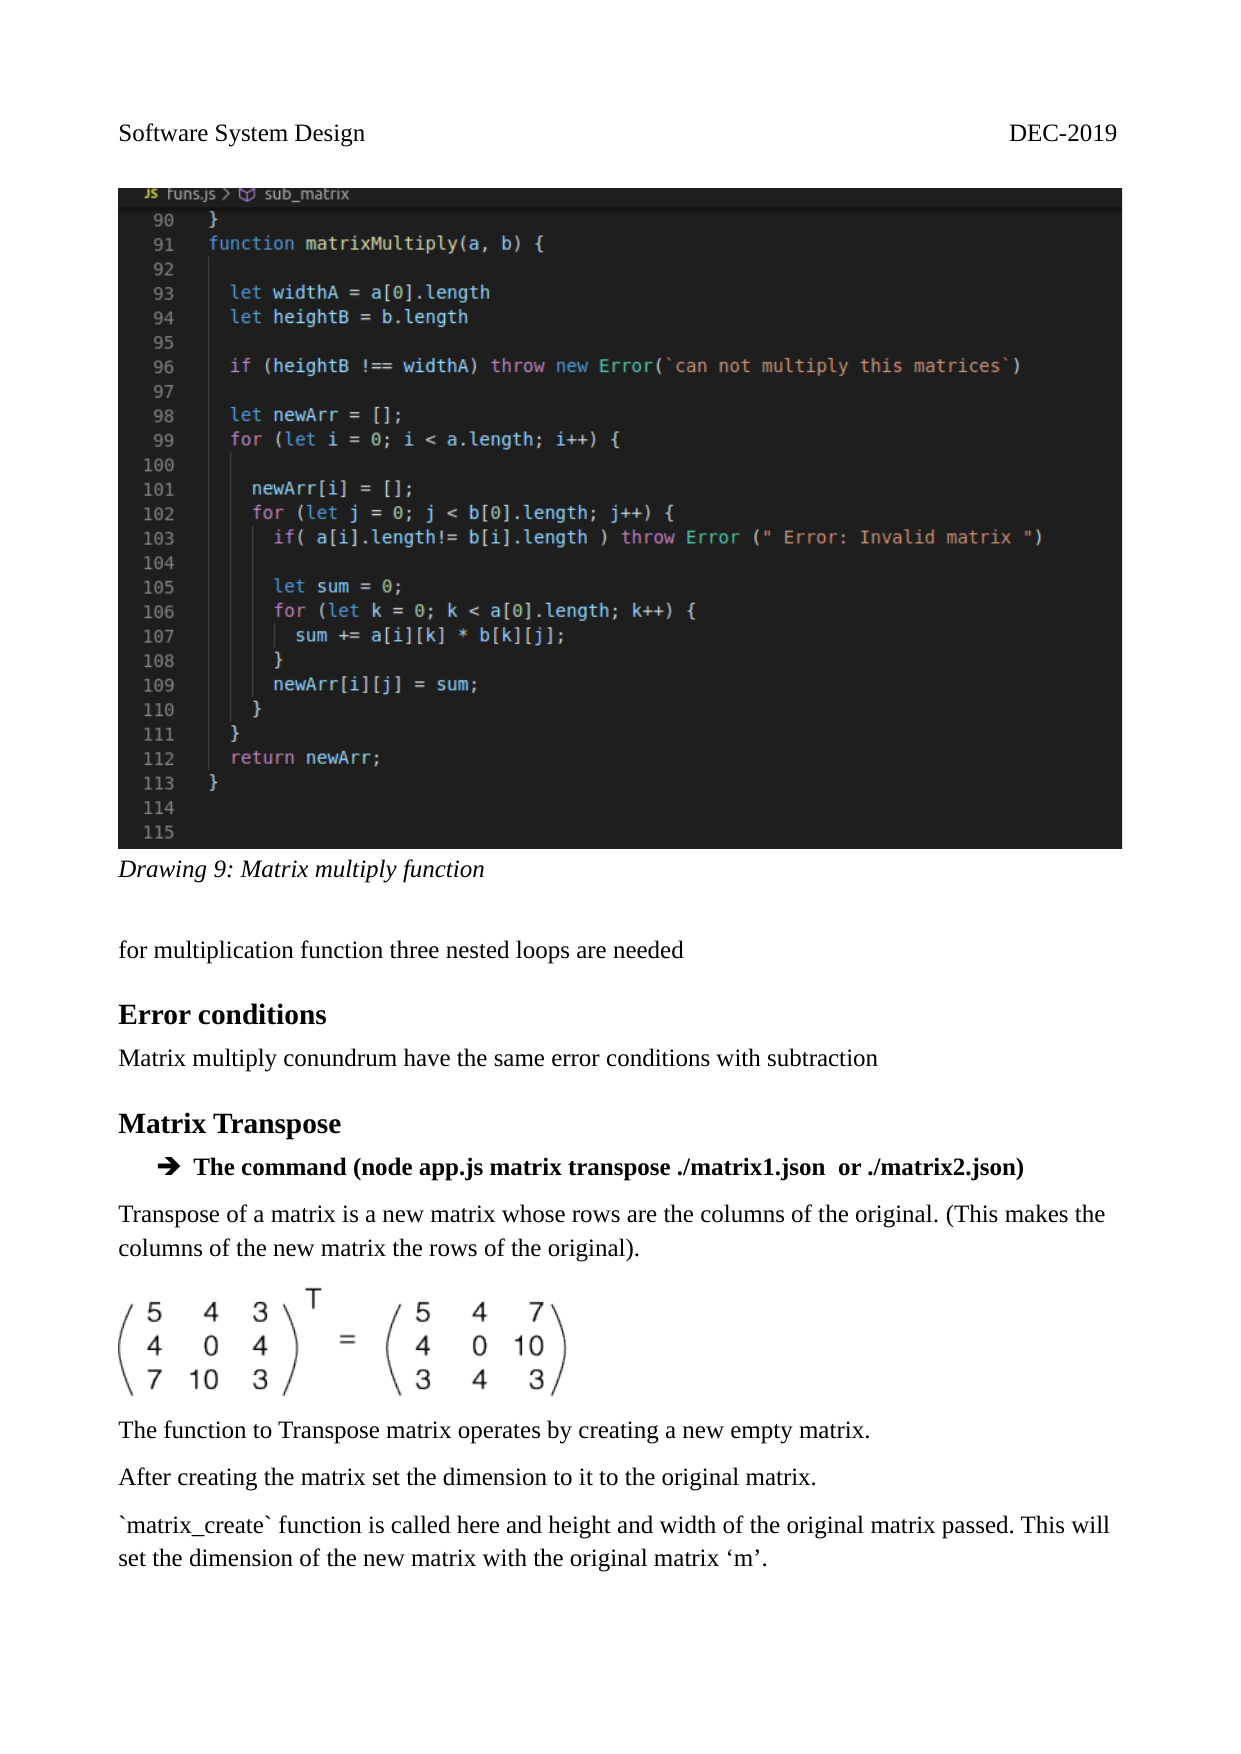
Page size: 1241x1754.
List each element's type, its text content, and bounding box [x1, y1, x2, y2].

text Matrix multiply conundrum have the same error conditions with subtraction [118, 1043, 1122, 1072]
text The function to Transpose matrix operates by creating a new empty matrix. [118, 1415, 1122, 1443]
subtitle Error conditions [118, 997, 1122, 1031]
text Drawing 9: Matrix multiply function [118, 849, 1122, 883]
list The command (node app.js matrix transpose ./matrix1.json or ./matrix2.json) [156, 1152, 1122, 1181]
text Transpose of a matrix is a new matrix whose rows are the columns of the original. (This makes the columns of the new matrix the rows of the original). [118, 1199, 1122, 1261]
text for multiplication function three nested loops are needed [118, 935, 1122, 964]
picture [118, 1280, 567, 1396]
text After creating the matrix set the dimension to it to the original matrix. [118, 1462, 1122, 1491]
subtitle Matrix Transpose [118, 1106, 1122, 1139]
picture [118, 188, 1123, 849]
text `matrix_create` function is called here and height and width of the original matrix passed. This will set the dimension of the new matrix with the original matrix ‘m’. [118, 1510, 1122, 1572]
